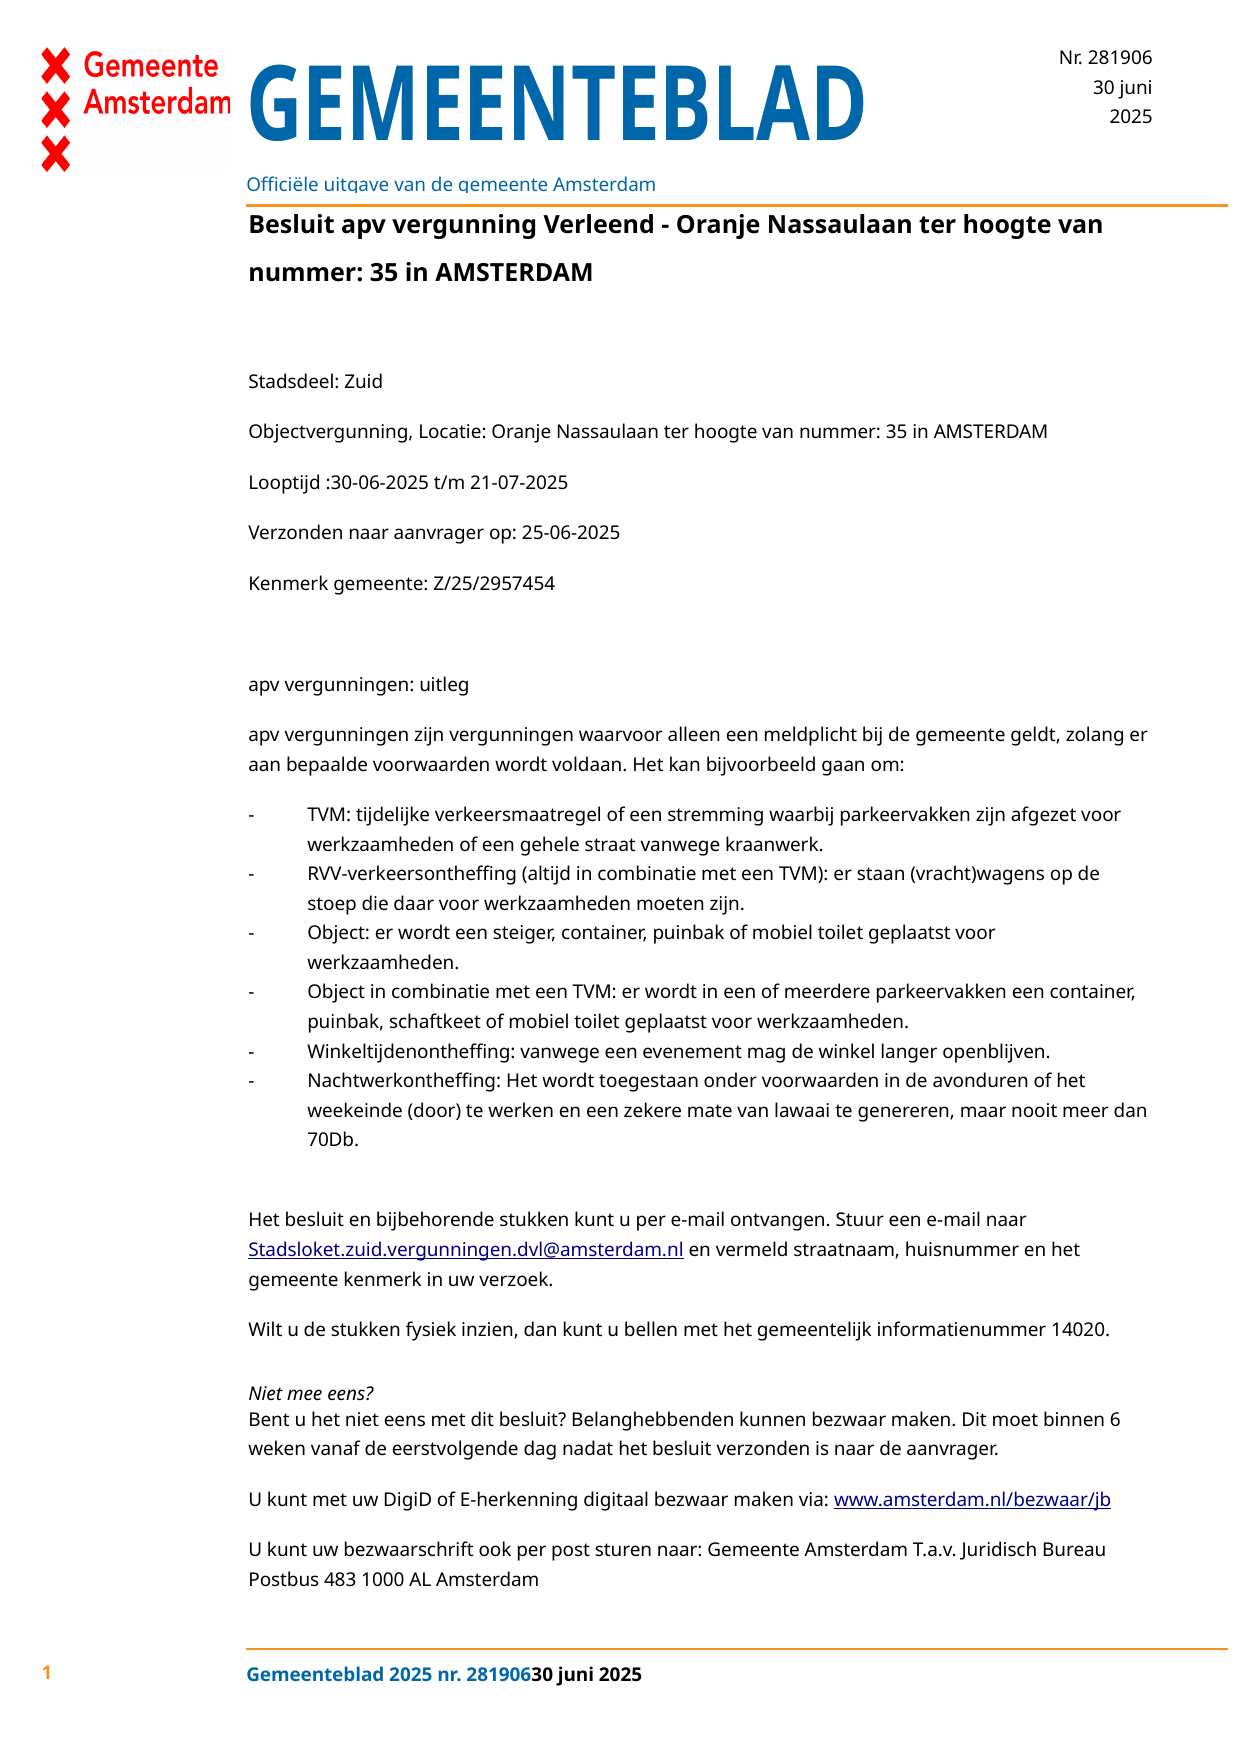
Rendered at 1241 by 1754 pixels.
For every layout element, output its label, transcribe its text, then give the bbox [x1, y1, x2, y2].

picture [41, 47, 231, 172]
text Wilt u de stukken fysiek inzien, dan kunt u bellen met het gemeentelijk informatienummer 14020. [248, 1316, 1152, 1342]
list RVV-verkeersontheffing (altijd in combinatie met een TVM): er staan (vracht)wagens op de stoep die daar voor werkzaamheden moeten zijn. [248, 860, 1152, 916]
list Object in combinatie met een TVM: er wordt in een of meerdere parkeervakken een container, puinbak, schaftkeet of mobiel toilet geplaatst voor werkzaamheden. [248, 979, 1152, 1034]
text Het besluit en bijbehorende stukken kunt u per e-mail ontvangen. Stuur een e-mail naar Stadsloket.zuid.vergunningen.dvl@amsterdam.nl en vermeld straatnaam, huisnummer en het gemeente kenmerk in uw verzoek. [248, 1207, 1152, 1292]
text Kenmerk gemeente: Z/25/2957454 [248, 570, 1152, 596]
list Object: er wordt een steiger, container, puinbak of mobiel toilet geplaatst voor werkzaamheden. [248, 919, 1152, 975]
text Niet mee eens? [248, 1380, 1152, 1406]
text Objectvergunning, Locatie: Oranje Nassaulaan ter hoogte van nummer: 35 in AMSTERDAM [248, 419, 1152, 444]
text Bent u het niet eens met dit besluit? Belanghebbenden kunnen bezwaar maken. Dit moet binnen 6 weken vanaf de eerstvolgende dag nadat het besluit verzonden is naar de aanvrager. [248, 1406, 1152, 1461]
text Besluit apv vergunning Verleend - Oranje Nassaulaan ter hoogte van nummer: 35 in AMSTERDAM [248, 207, 1152, 288]
text apv vergunningen: uitleg [248, 671, 1152, 697]
text U kunt uw bezwaarschrift ook per post sturen naar: Gemeente Amsterdam T.a.v. Juridisch Bureau Postbus 483 1000 AL Amsterdam [248, 1536, 1152, 1592]
text Stadsdeel: Zuid [248, 368, 1152, 394]
text Verzonden naar aanvrager op: 25-06-2025 [248, 519, 1152, 545]
text Looptijd :30-06-2025 t/m 21-07-2025 [248, 469, 1152, 495]
text U kunt met uw DigiD of E-herkenning digitaal bezwaar maken via: www.amsterdam.nl/bezwaar/jb [248, 1486, 1152, 1512]
list Nachtwerkontheffing: Het wordt toegestaan onder voorwaarden in de avonduren of het weekeinde (door) te werken en een zekere mate van lawaai te genereren, maar nooit meer dan 70Db. [248, 1067, 1152, 1152]
list TVM: tijdelijke verkeersmaatregel of een stremming waarbij parkeervakken zijn afgezet voor werkzaamheden of een gehele straat vanwege kraanwerk. [248, 801, 1152, 857]
list Winkeltijdenontheffing: vanwege een evenement mag de winkel langer openblijven. [248, 1038, 1152, 1064]
text apv vergunningen zijn vergunningen waarvoor alleen een meldplicht bij de gemeente geldt, zolang er aan bepaalde voorwaarden wordt voldaan. Het kan bijvoorbeeld gaan om: [248, 721, 1152, 777]
